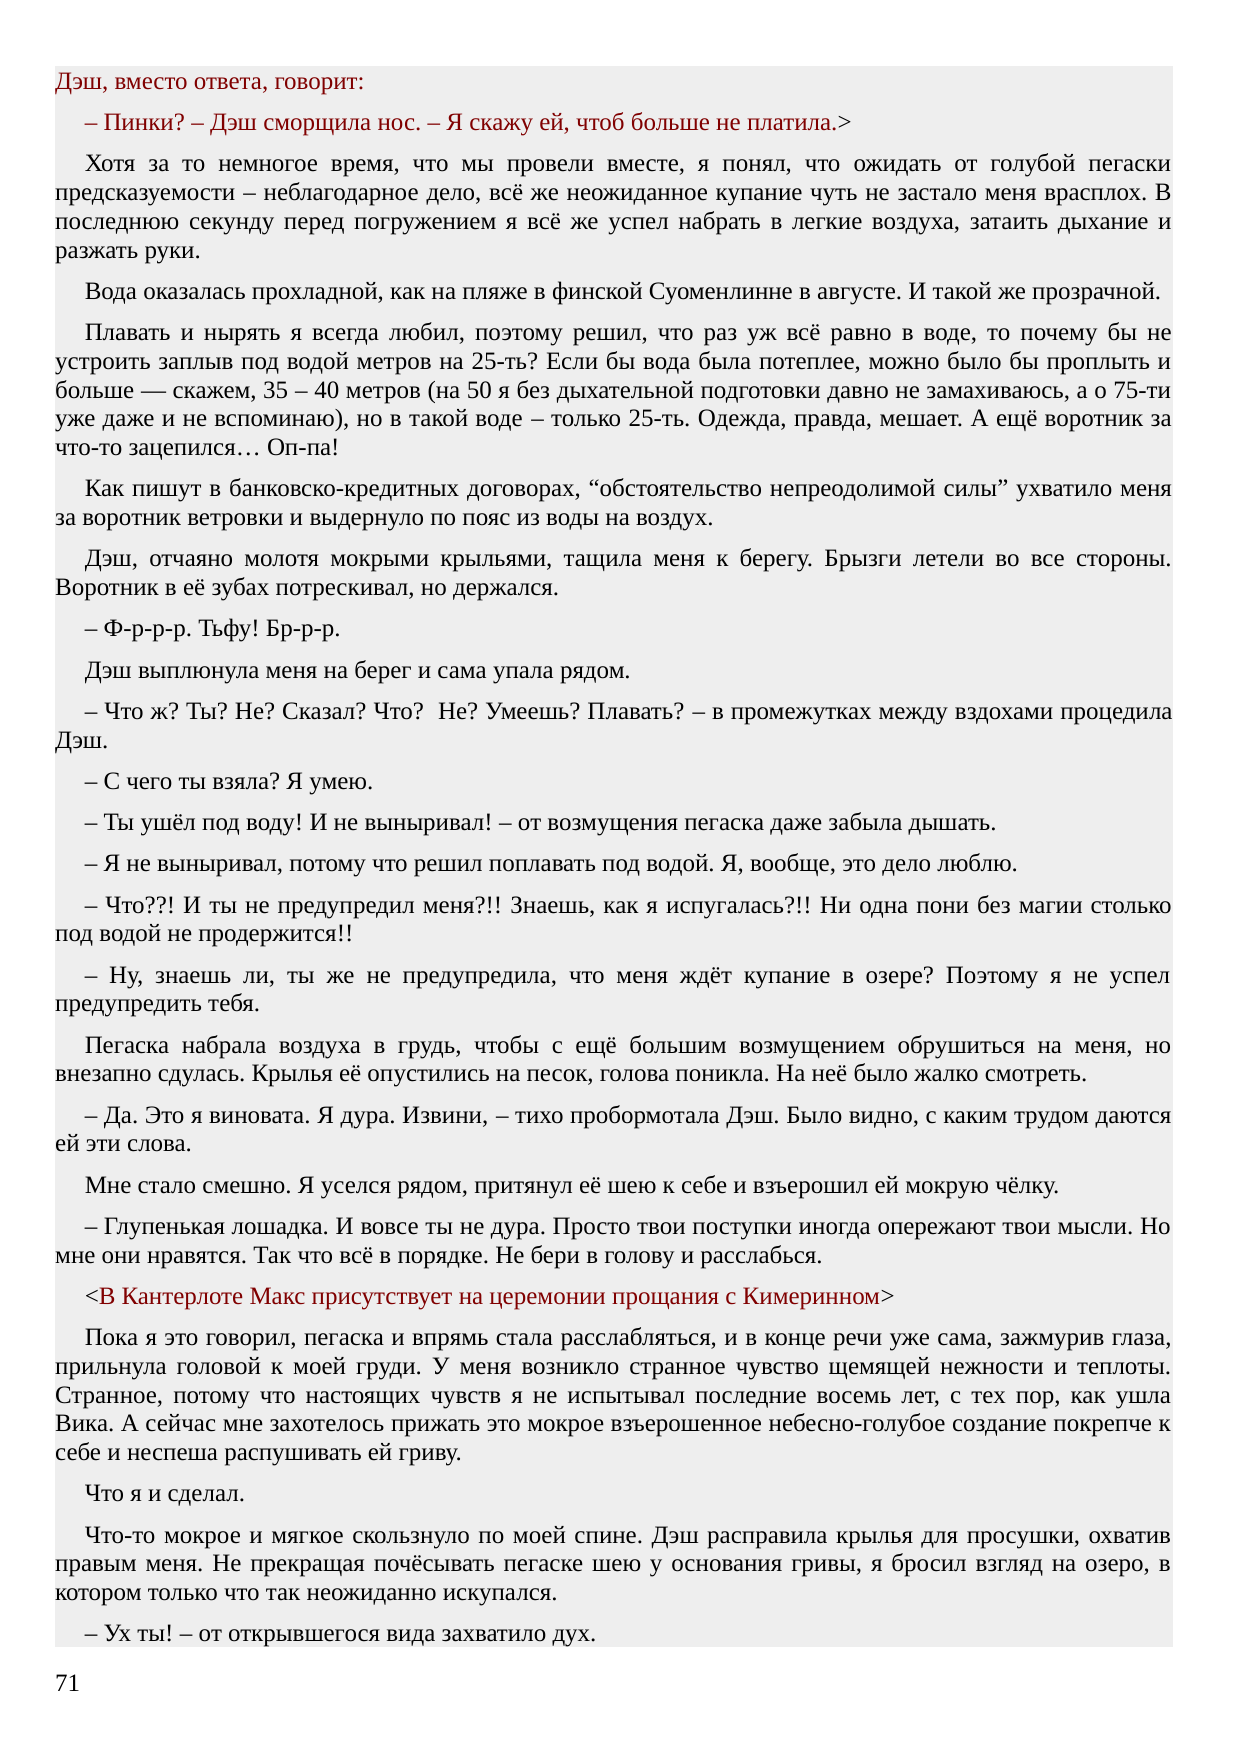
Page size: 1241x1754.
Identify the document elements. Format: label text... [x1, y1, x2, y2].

text – Что ж? Ты? Не? Сказал? Что? Не? Умеешь? Плавать? – в промежутках между вздохами процедила Дэш. [55, 696, 1173, 753]
text Хотя за то немногое время, что мы провели вместе, я понял, что ожидать от голубой пегаски предсказуемости – неблагодарное дело, всё же неожиданное купание чуть не застало меня врасплох. В последнюю секунду перед погружением я всё же успел набрать в легкие воздуха, затаить дыхание и разжать руки. [55, 148, 1173, 263]
text Плавать и нырять я всегда любил, поэтому решил, что раз уж всё равно в воде, то почему бы не устроить заплыв под водой метров на 25-ть? Если бы вода была потеплее, можно было бы проплыть и больше — скажем, 35 – 40 метров (на 50 я без дыхательной подготовки давно не замахиваюсь, а о 75-ти уже даже и не вспоминаю), но в такой воде – только 25-ть. Одежда, правда, мешает. А ещё воротник за что-то зацепился… Оп-па! [55, 317, 1173, 461]
text Вода оказалась прохладной, как на пляже в финской Суоменлинне в августе. И такой же прозрачной. [55, 276, 1173, 305]
text – Пинки? – Дэш сморщила нос. – Я скажу ей, чтоб больше не платила.> [55, 107, 1173, 136]
text Что-то мокрое и мягкое скользнуло по моей спине. Дэш расправила крылья для просушки, охватив правым меня. Не прекращая почёсывать пегаске шею у основания гривы, я бросил взгляд на озеро, в котором только что так неожиданно искупался. [55, 1520, 1173, 1606]
text Что я и сделал. [55, 1478, 1173, 1507]
text Как пишут в банковско-кредитных договорах, “обстоятельство непреодолимой силы” ухватило меня за воротник ветровки и выдернуло по пояс из воды на воздух. [55, 473, 1173, 531]
text – Ну, знаешь ли, ты же не предупредила, что меня ждёт купание в озере? Поэтому я не успел предупредить тебя. [55, 960, 1173, 1017]
text – Да. Это я виновата. Я дура. Извини, – тихо пробормотала Дэш. Было видно, с каким трудом даются ей эти слова. [55, 1100, 1173, 1157]
text – Что??! И ты не предупредил меня?!! Знаешь, как я испугалась?!! Ни одна пони без магии столько под водой не продержится!! [55, 890, 1173, 947]
text Пегаска набрала воздуха в грудь, чтобы с ещё большим возмущением обрушиться на меня, но внезапно сдулась. Крылья её опустились на песок, голова поникла. На неё было жалко смотреть. [55, 1030, 1173, 1087]
text Пока я это говорил, пегаска и впрямь стала расслабляться, и в конце речи уже сама, зажмурив глаза, прильнула головой к моей груди. У меня возникло странное чувство щемящей нежности и теплоты. Странное, потому что настоящих чувств я не испытывал последние восемь лет, с тех пор, как ушла Вика. А сейчас мне захотелось прижать это мокрое взъерошенное небесно-голубое создание покрепче к себе и неспеша распушивать ей гриву. [55, 1322, 1173, 1466]
text – Я не выныривал, потому что решил поплавать под водой. Я, вообще, это дело люблю. [55, 848, 1173, 877]
text – С чего ты взяла? Я умею. [55, 766, 1173, 795]
text – Ф-р-р-р. Тьфу! Бр-р-р. [55, 613, 1173, 642]
text Дэш выплюнула меня на берег и сама упала рядом. [55, 655, 1173, 683]
text Дэш, вместо ответа, говорит: [55, 66, 1173, 95]
text – Ты ушёл под воду! И не выныривал! – от возмущения пегаска даже забыла дышать. [55, 807, 1173, 836]
text – Ух ты! – от открывшегося вида захватило дух. [55, 1618, 1173, 1647]
text Дэш, отчаяно молотя мокрыми крыльями, тащила меня к берегу. Брызги летели во все стороны. Воротник в её зубах потрескивал, но держался. [55, 543, 1173, 601]
text Мне стало смешно. Я уселся рядом, притянул её шею к себе и взъерошил ей мокрую чёлку. [55, 1170, 1173, 1198]
text – Глупенькая лошадка. И вовсе ты не дура. Просто твои поступки иногда опережают твои мысли. Но мне они нравятся. Так что всё в порядке. Не бери в голову и расслабься. [55, 1211, 1173, 1268]
text <В Кантерлоте Макс присутствует на церемонии прощания с Кимеринном> [55, 1281, 1173, 1310]
